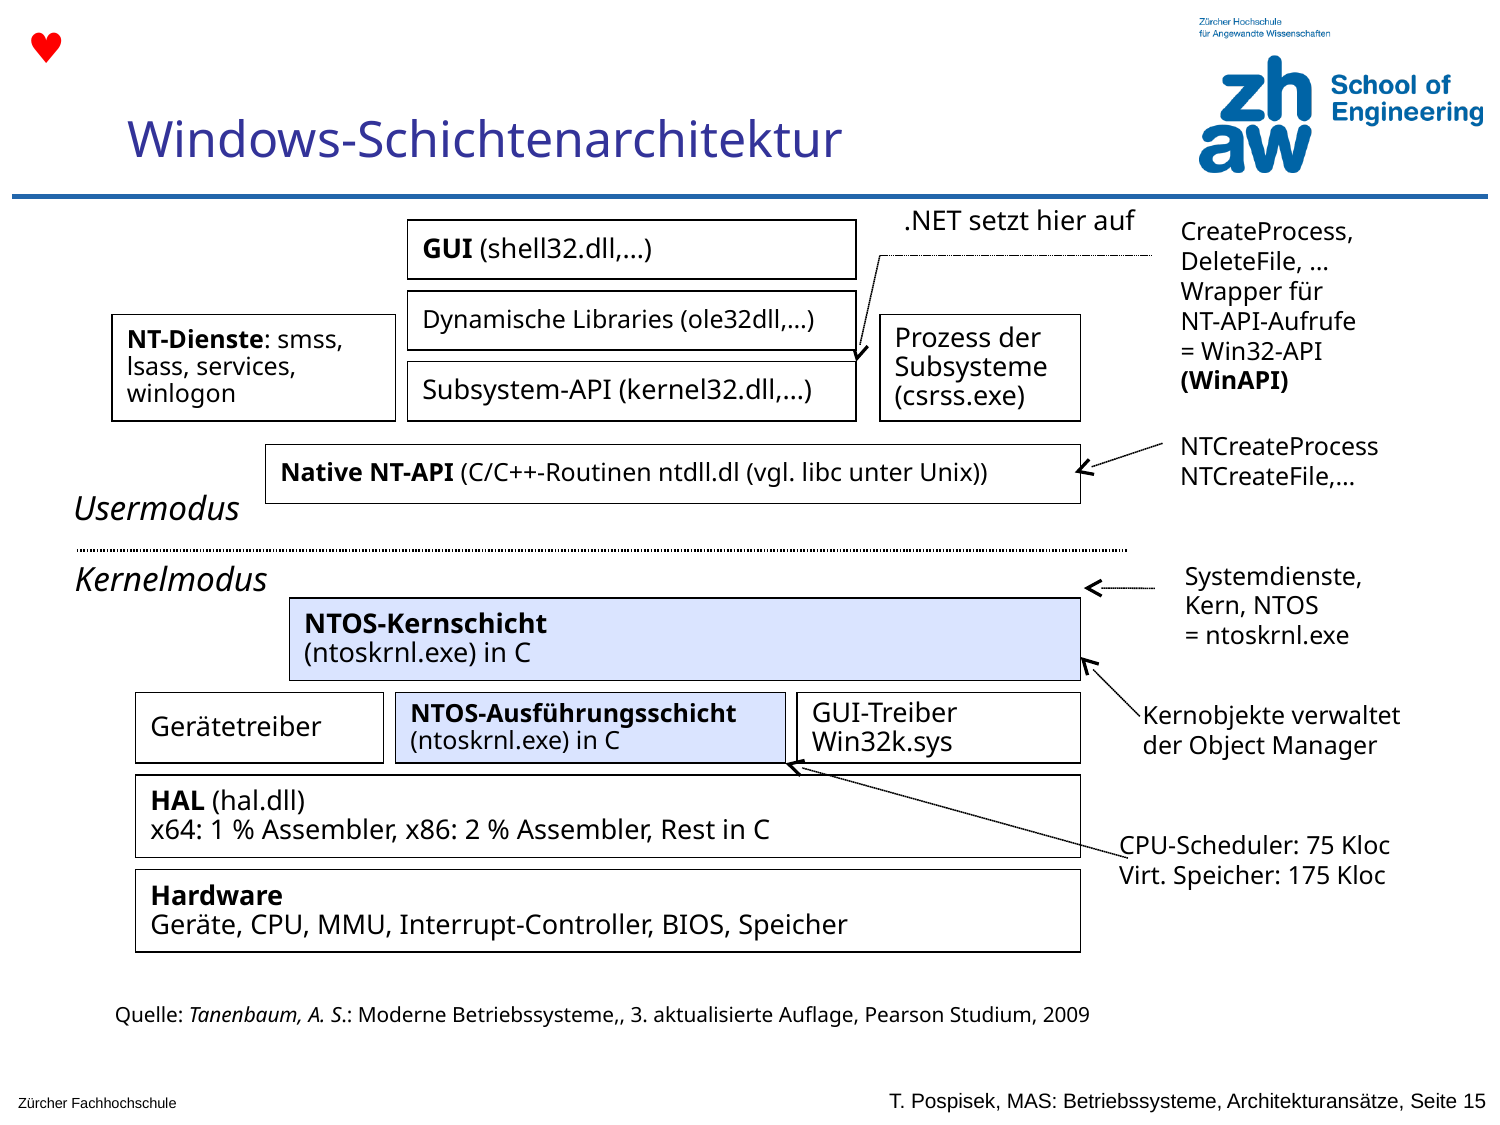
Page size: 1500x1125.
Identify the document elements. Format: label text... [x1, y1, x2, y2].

text_box NTOS-Kernschicht (ntoskrnl.exe) in C [289, 597, 1081, 681]
text_box Subsystem-API (kernel32.dll,…) [407, 361, 857, 421]
picture [1199, 18, 1483, 173]
text_box NTCreateProcess NTCreateFile,… [1165, 422, 1395, 498]
text_box .NET setzt hier auf [889, 196, 1150, 244]
text_box Systemdienste, Kern, NTOS = ntoskrnl.exe [1170, 552, 1385, 658]
text_box Kernobjekte verwaltet der Object Manager [1127, 692, 1424, 768]
text_box CPU-Scheduler: 75 Kloc Virt. Speicher: 175 Kloc [1104, 822, 1453, 898]
text_box NTOS-Ausführungsschicht (ntoskrnl.exe) in C [395, 692, 786, 764]
text_box Dynamische Libraries (ole32dll,…) [407, 290, 857, 350]
text_box Hardware Geräte, CPU, MMU, Interrupt-Controller, BIOS, Speicher [135, 869, 1081, 953]
text_box Gerätetreiber [135, 692, 384, 764]
text_box HAL (hal.dll) x64: 1 % Assembler, x86: 2 % Assembler, Rest in C [831, 774, 1081, 844]
text_box Quelle: Tanenbaum, A. S.: Moderne Betriebssysteme,, 3. aktualisierte Auflage, Pearson Studium, 2009 [100, 994, 1117, 1035]
text_box Usermodus [58, 479, 255, 535]
title Windows-Schichtenarchitektur [112, 50, 1391, 175]
text_box HAL (hal.dll) x64: 1 % Assembler, x86: 2 % Assembler, Rest in C [135, 774, 1081, 858]
text_box CreateProcess, DeleteFile, … Wrapper für NT-API-Aufrufe = Win32-API (WinAPI) [1165, 207, 1372, 403]
text_box GUI (shell32.dll,…) [407, 220, 857, 279]
text_box Kernelmodus [59, 550, 283, 606]
text_box GUI-Treiber Win32k.sys [797, 692, 1081, 764]
text_box Prozess der Subsysteme (csrss.exe) [879, 314, 1081, 421]
text_box Native NT-API (C/C++-Routinen ntdll.dl (vgl. libc unter Unix)) [265, 444, 1081, 504]
text_box ♥️ [12, 11, 95, 84]
text_box NT-Dienste: smss, lsass, services, winlogon [112, 314, 396, 421]
